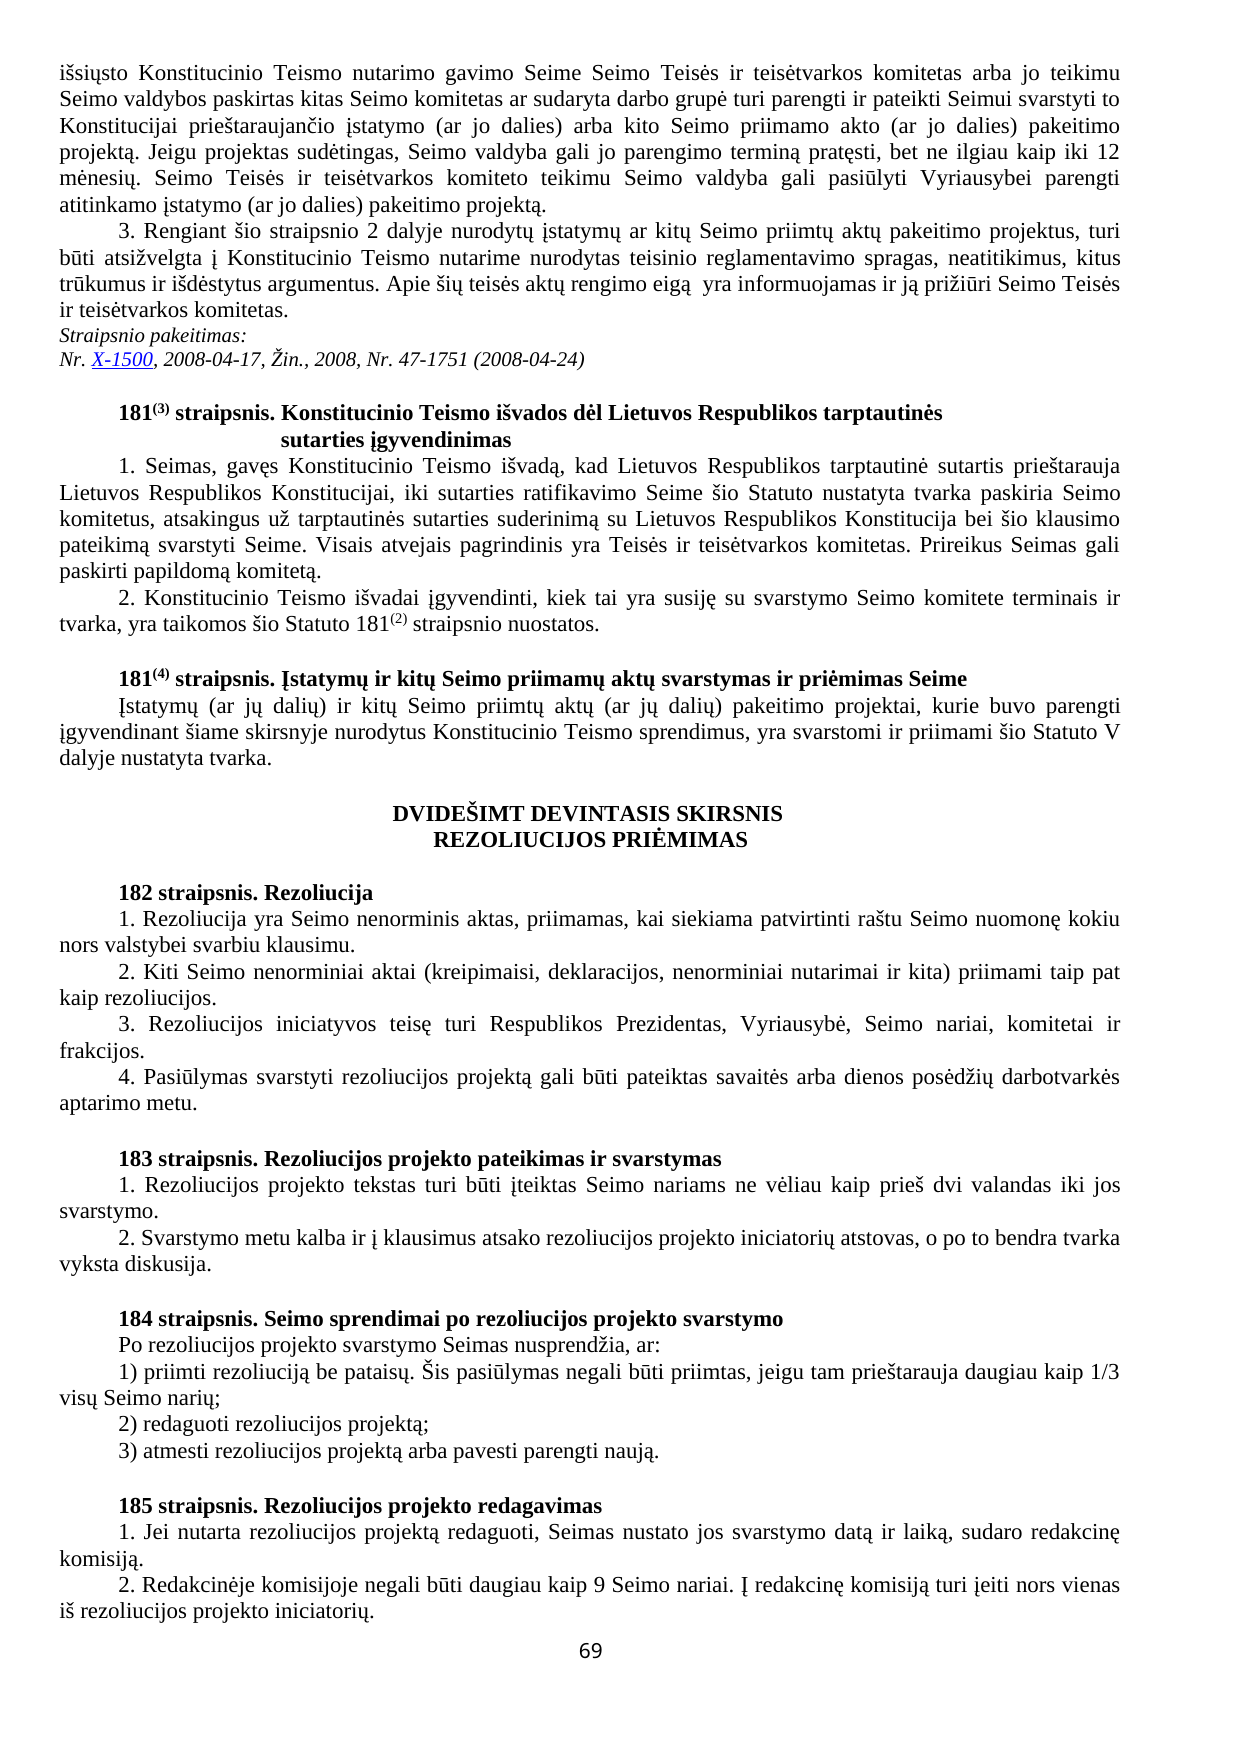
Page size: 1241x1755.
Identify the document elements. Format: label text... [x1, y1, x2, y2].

text 1) priimti rezoliuciją be pataisų. Šis pasiūlymas negali būti priimtas, jeigu tam prieštarauja daugiau kaip 1/3 visų Seimo narių; [59, 1358, 1122, 1411]
text Po rezoliucijos projekto svarstymo Seimas nusprendžia, ar: [59, 1331, 1122, 1358]
text Įstatymų (ar jų dalių) ir kitų Seimo priimtų aktų (ar jų dalių) pakeitimo projektai, kurie buvo parengti įgyvendinant šiame skirsnyje nurodytus Konstitucinio Teismo sprendimus, yra svarstomi ir priimami šio Statuto V dalyje nustatyta tvarka. [59, 692, 1122, 771]
text 183 straipsnis. Rezoliucijos projekto pateikimas ir svarstymas [59, 1144, 1122, 1171]
text 4. Pasiūlymas svarstyti rezoliucijos projektą gali būti pateiktas savaitės arba dienos posėdžių darbotvarkės aptarimo metu. [59, 1063, 1122, 1116]
text 3. Rezoliucijos iniciatyvos teisę turi Respublikos Prezidentas, Vyriausybė, Seimo nariai, komitetai ir frakcijos. [59, 1010, 1122, 1063]
text išsiųsto Konstitucinio Teismo nutarimo gavimo Seime Seimo Teisės ir teisėtvarkos komitetas arba jo teikimu Seimo valdybos paskirtas kitas Seimo komitetas ar sudaryta darbo grupė turi parengti ir pateikti Seimui svarstyti to Konstitucijai prieštaraujančio įstatymo (ar jo dalies) arba kito Seimo priimamo akto (ar jo dalies) pakeitimo projektą. Jeigu projektas sudėtingas, Seimo valdyba gali jo parengimo terminą pratęsti, bet ne ilgiau kaip iki 12 mėnesių. Seimo Teisės ir teisėtvarkos komiteto teikimu Seimo valdyba gali pasiūlyti Vyriausybei parengti atitinkamo įstatymo (ar jo dalies) pakeitimo projektą. [59, 59, 1122, 217]
text 182 straipsnis. Rezoliucija [59, 879, 1122, 905]
text 2. Redakcinėje komisijoje negali būti daugiau kaip 9 Seimo nariai. Į redakcinę komisiją turi įeiti nors vienas iš rezoliucijos projekto iniciatorių. [59, 1571, 1122, 1624]
text Straipsnio pakeitimas: [59, 323, 1122, 347]
text 184 straipsnis. Seimo sprendimai po rezoliucijos projekto svarstymo [59, 1305, 1122, 1331]
text Nr. X-1500, 2008-04-17, Žin., 2008, Nr. 47-1751 (2008-04-24) [59, 347, 1122, 371]
text 2. Svarstymo metu kalba ir į klausimus atsako rezoliucijos projekto iniciatorių atstovas, o po to bendra tvarka vyksta diskusija. [59, 1224, 1122, 1276]
text 181(4) straipsnis. Įstatymų ir kitų Seimo priimamų aktų svarstymas ir priėmimas Seime [59, 665, 1122, 692]
text 1. Seimas, gavęs Konstitucinio Teismo išvadą, kad Lietuvos Respublikos tarptautinė sutartis prieštarauja Lietuvos Respublikos Konstitucijai, iki sutarties ratifikavimo Seime šio Statuto nustatyta tvarka paskiria Seimo komitetus, atsakingus už tarptautinės sutarties suderinimą su Lietuvos Respublikos Konstitucija bei šio klausimo pateikimą svarstyti Seime. Visais atvejais pagrindinis yra Teisės ir teisėtvarkos komitetas. Prireikus Seimas gali paskirti papildomą komitetą. [59, 452, 1122, 584]
text REZOLIUCIJOS PRIĖMIMAS [59, 826, 1122, 852]
text sutarties įgyvendinimas [59, 426, 1122, 452]
text 1. Jei nutarta rezoliucijos projektą redaguoti, Seimas nustato jos svarstymo datą ir laiką, sudaro redakcinę komisiją. [59, 1518, 1122, 1571]
text 185 straipsnis. Rezoliucijos projekto redagavimas [59, 1492, 1122, 1518]
text 3) atmesti rezoliucijos projektą arba pavesti parengti naują. [59, 1437, 1122, 1463]
text 2. Kiti Seimo nenorminiai aktai (kreipimaisi, deklaracijos, nenorminiai nutarimai ir kita) priimami taip pat kaip rezoliucijos. [59, 958, 1122, 1010]
text 2) redaguoti rezoliucijos projektą; [59, 1411, 1122, 1437]
text 3. Rengiant šio straipsnio 2 dalyje nurodytų įstatymų ar kitų Seimo priimtų aktų pakeitimo projektus, turi būti atsižvelgta į Konstitucinio Teismo nutarime nurodytas teisinio reglamentavimo spragas, neatitikimus, kitus trūkumus ir išdėstytus argumentus. Apie šių teisės aktų rengimo eigą yra informuojamas ir ją prižiūri Seimo Teisės ir teisėtvarkos komitetas. [59, 217, 1122, 323]
text DVIDEŠIMT DEVINTASIS SKIRSNIS [59, 799, 1122, 826]
text 2. Konstitucinio Teismo išvadai įgyvendinti, kiek tai yra susiję su svarstymo Seimo komitete terminais ir tvarka, yra taikomos šio Statuto 181(2) straipsnio nuostatos. [59, 584, 1122, 637]
text 1. Rezoliucijos projekto tekstas turi būti įteiktas Seimo nariams ne vėliau kaip prieš dvi valandas iki jos svarstymo. [59, 1171, 1122, 1224]
text 1. Rezoliucija yra Seimo nenorminis aktas, priimamas, kai siekiama patvirtinti raštu Seimo nuomonę kokiu nors valstybei svarbiu klausimu. [59, 905, 1122, 958]
text 181(3) straipsnis. Konstitucinio Teismo išvados dėl Lietuvos Respublikos tarptautinės [59, 399, 1122, 426]
